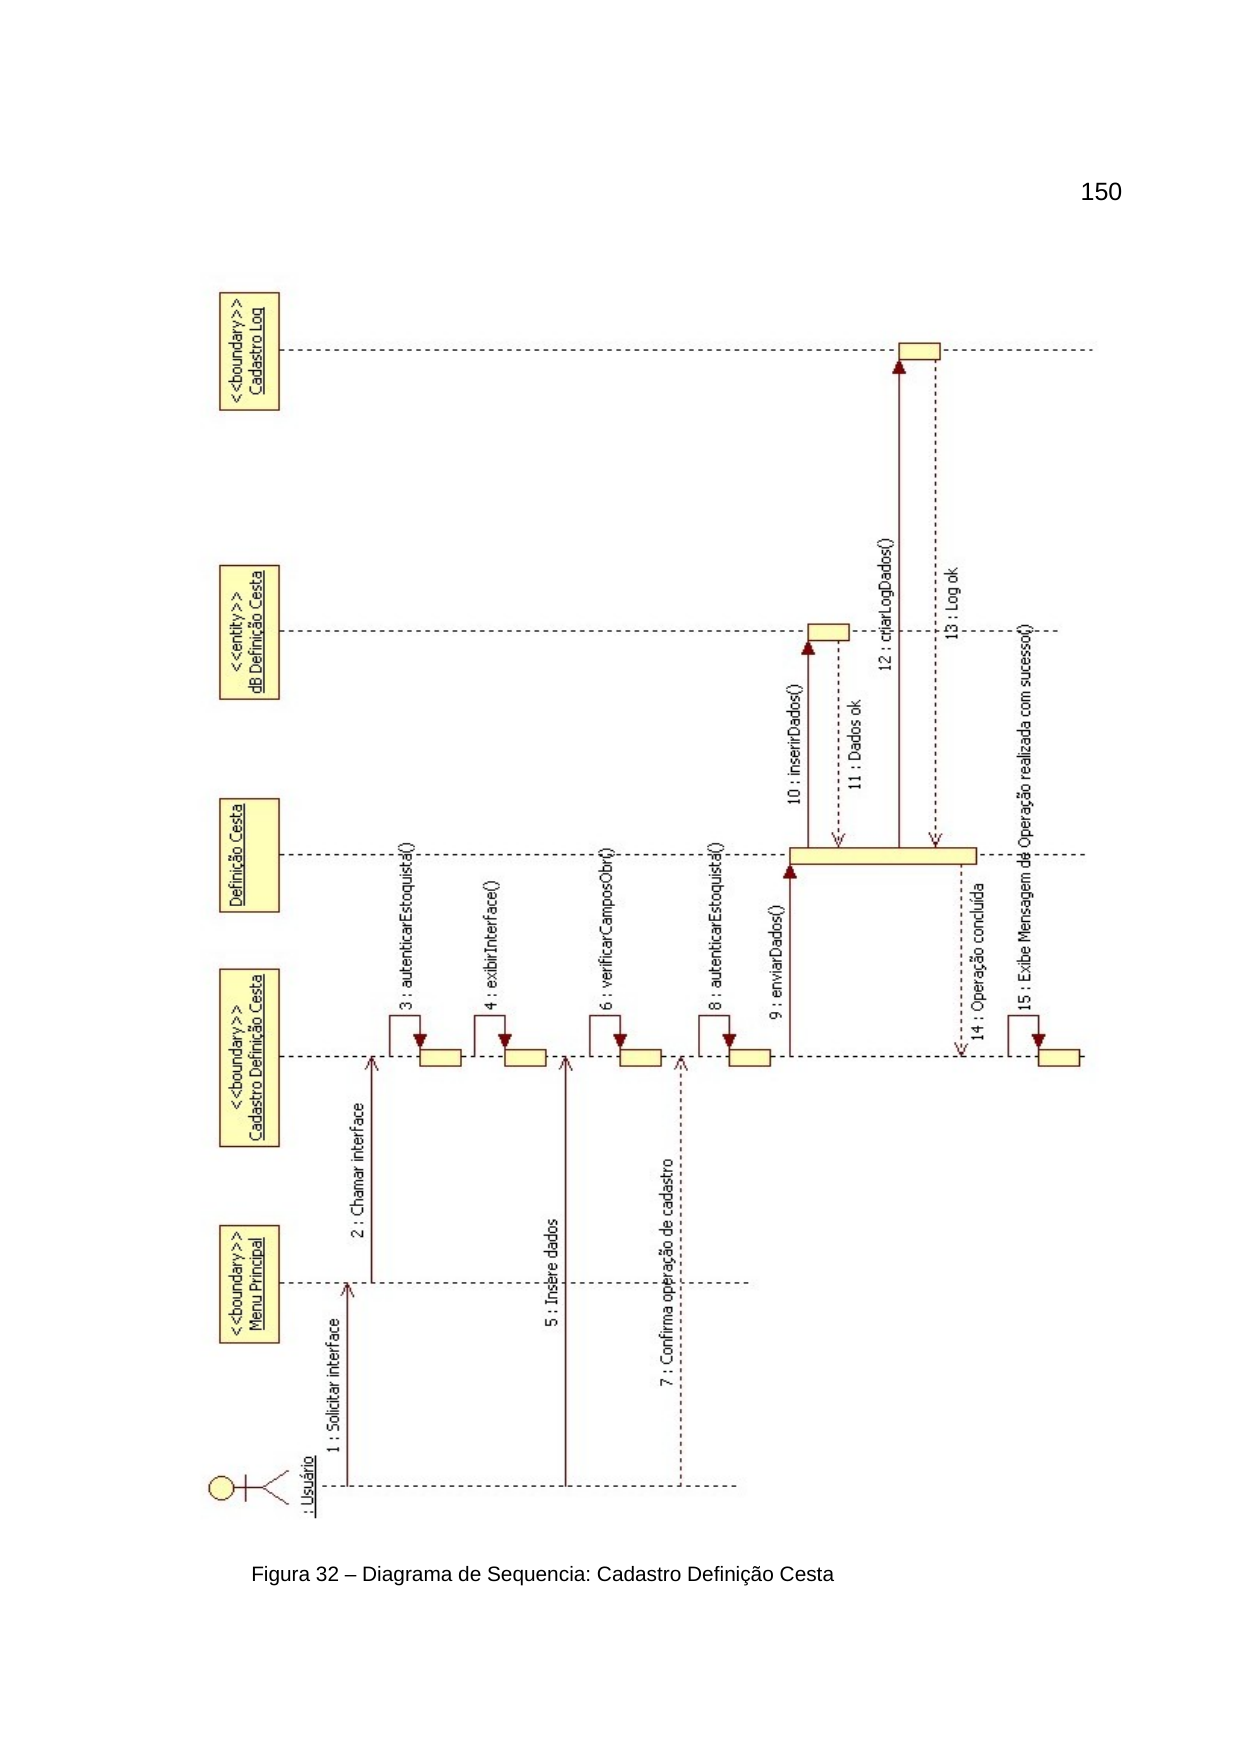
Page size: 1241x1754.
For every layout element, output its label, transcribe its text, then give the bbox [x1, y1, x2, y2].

picture [177, 265, 1123, 1562]
text Figura 32 – Diagrama de Sequencia: Cadastro Definição Cesta [177, 1562, 1122, 1585]
